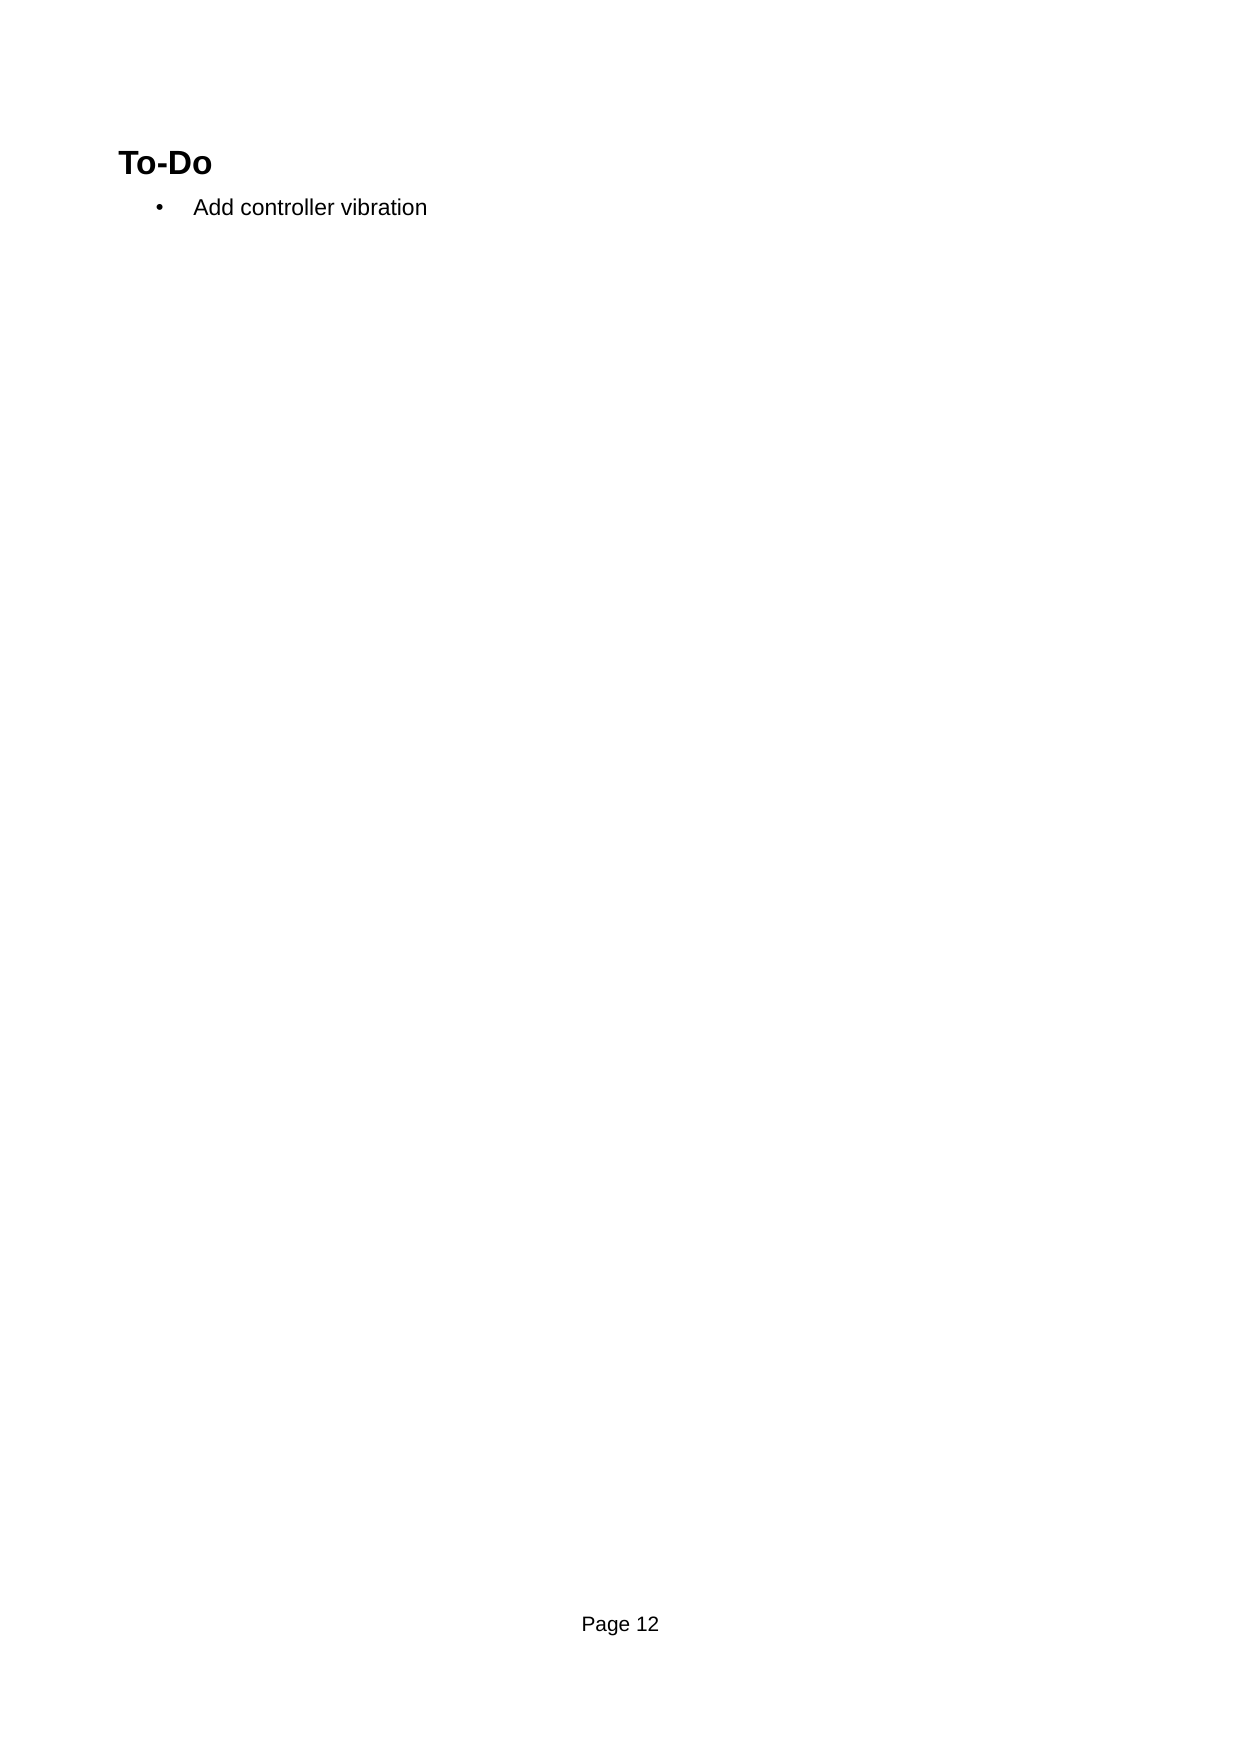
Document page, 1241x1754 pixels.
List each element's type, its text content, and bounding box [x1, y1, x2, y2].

list Add controller vibration [156, 194, 1122, 221]
subtitle To-Do [118, 143, 1122, 182]
